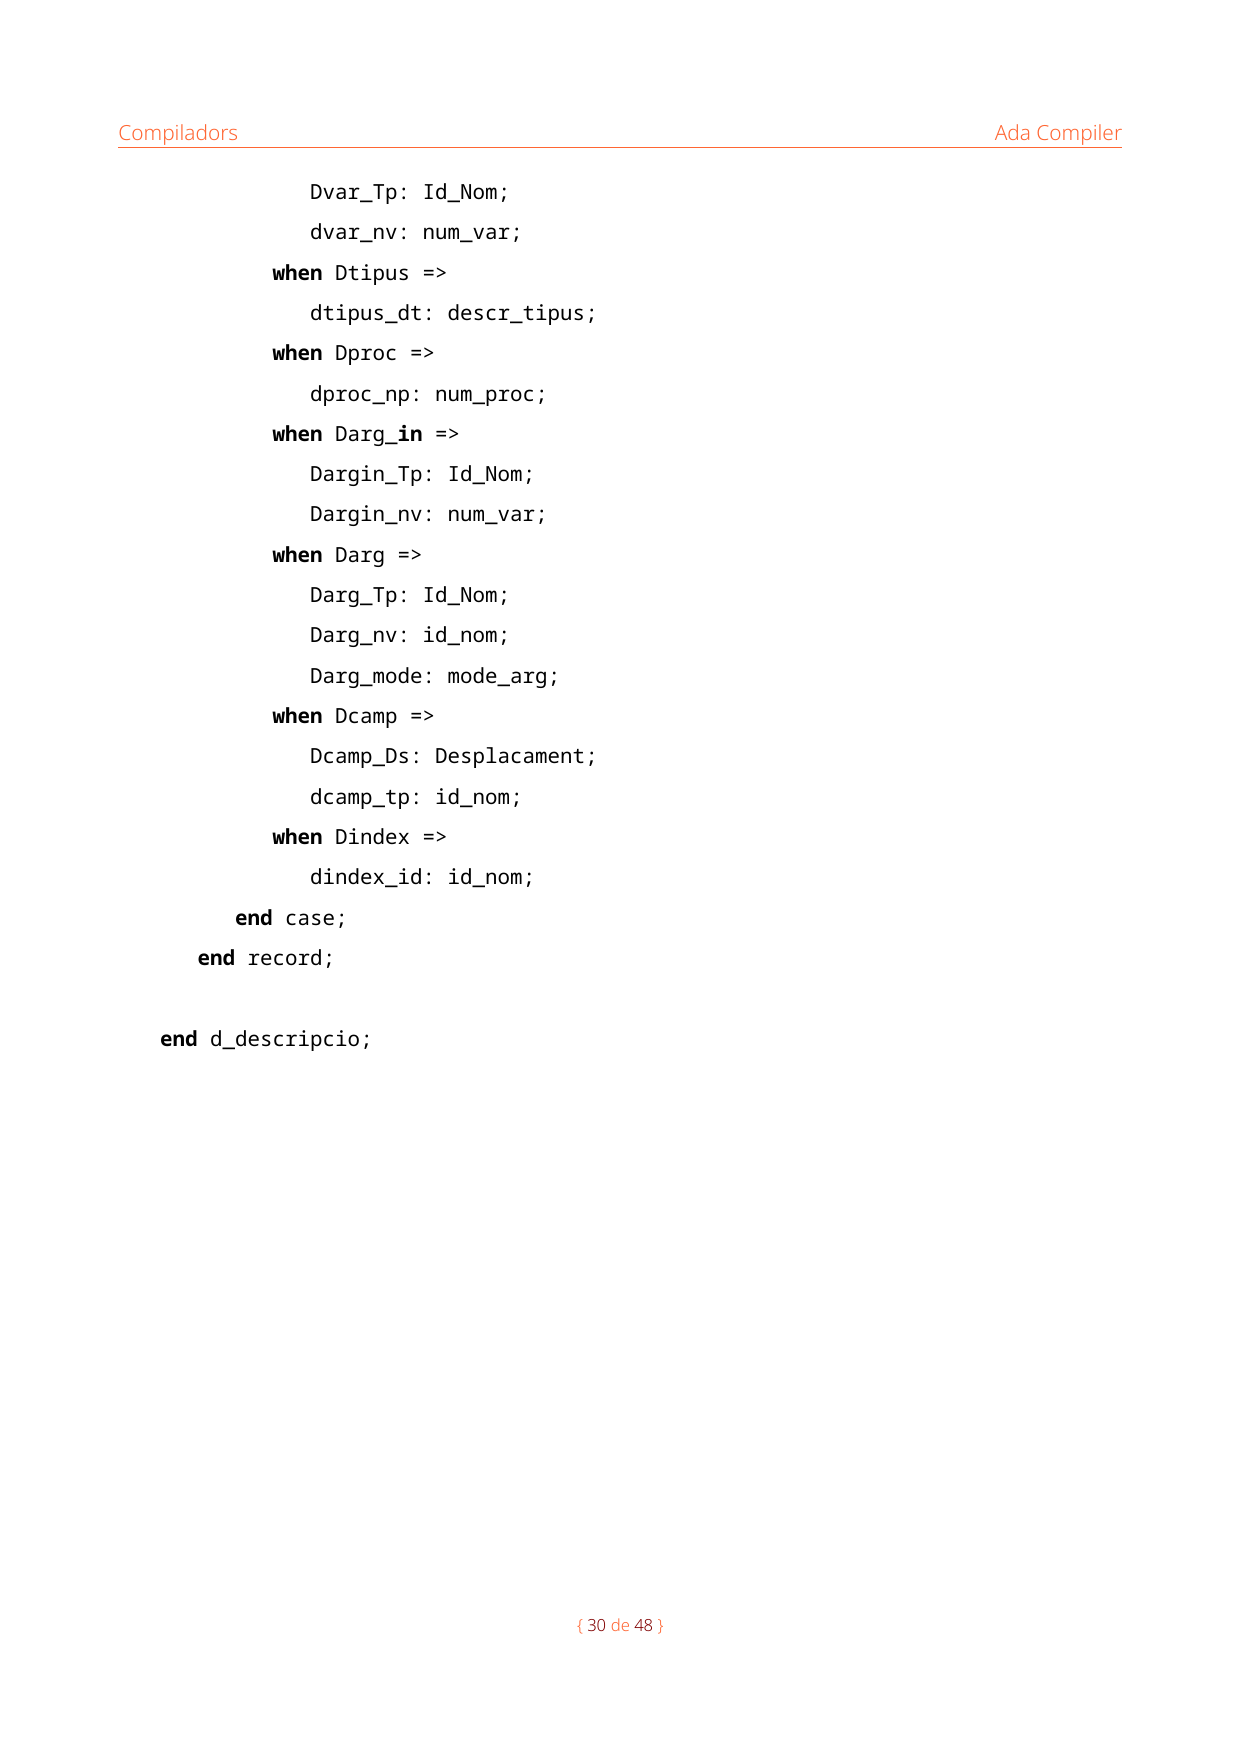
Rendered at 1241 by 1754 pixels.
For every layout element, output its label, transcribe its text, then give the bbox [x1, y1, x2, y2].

text Dcamp_Ds: Desplacament; [118, 741, 1122, 770]
text Dargin_Tp: Id_Nom; [118, 459, 1122, 488]
text end record; [118, 943, 1122, 971]
text when Darg_in => [118, 419, 1122, 447]
text dproc_np: num_proc; [118, 379, 1122, 407]
text end d_descripcio; [118, 1024, 1122, 1052]
text when Dproc => [118, 338, 1122, 367]
text when Dtipus => [118, 258, 1122, 286]
text Dvar_Tp: Id_Nom; [118, 177, 1122, 206]
text end case; [118, 903, 1122, 931]
text when Dindex => [118, 822, 1122, 851]
text Darg_mode: mode_arg; [118, 661, 1122, 689]
text Darg_nv: id_nom; [118, 621, 1122, 649]
text Darg_Tp: Id_Nom; [118, 580, 1122, 609]
text dtipus_dt: descr_tipus; [118, 298, 1122, 326]
text dvar_nv: num_var; [118, 217, 1122, 246]
text when Darg => [118, 540, 1122, 568]
text Dargin_nv: num_var; [118, 499, 1122, 528]
text dcamp_tp: id_nom; [118, 782, 1122, 810]
text when Dcamp => [118, 701, 1122, 729]
text dindex_id: id_nom; [118, 862, 1122, 891]
